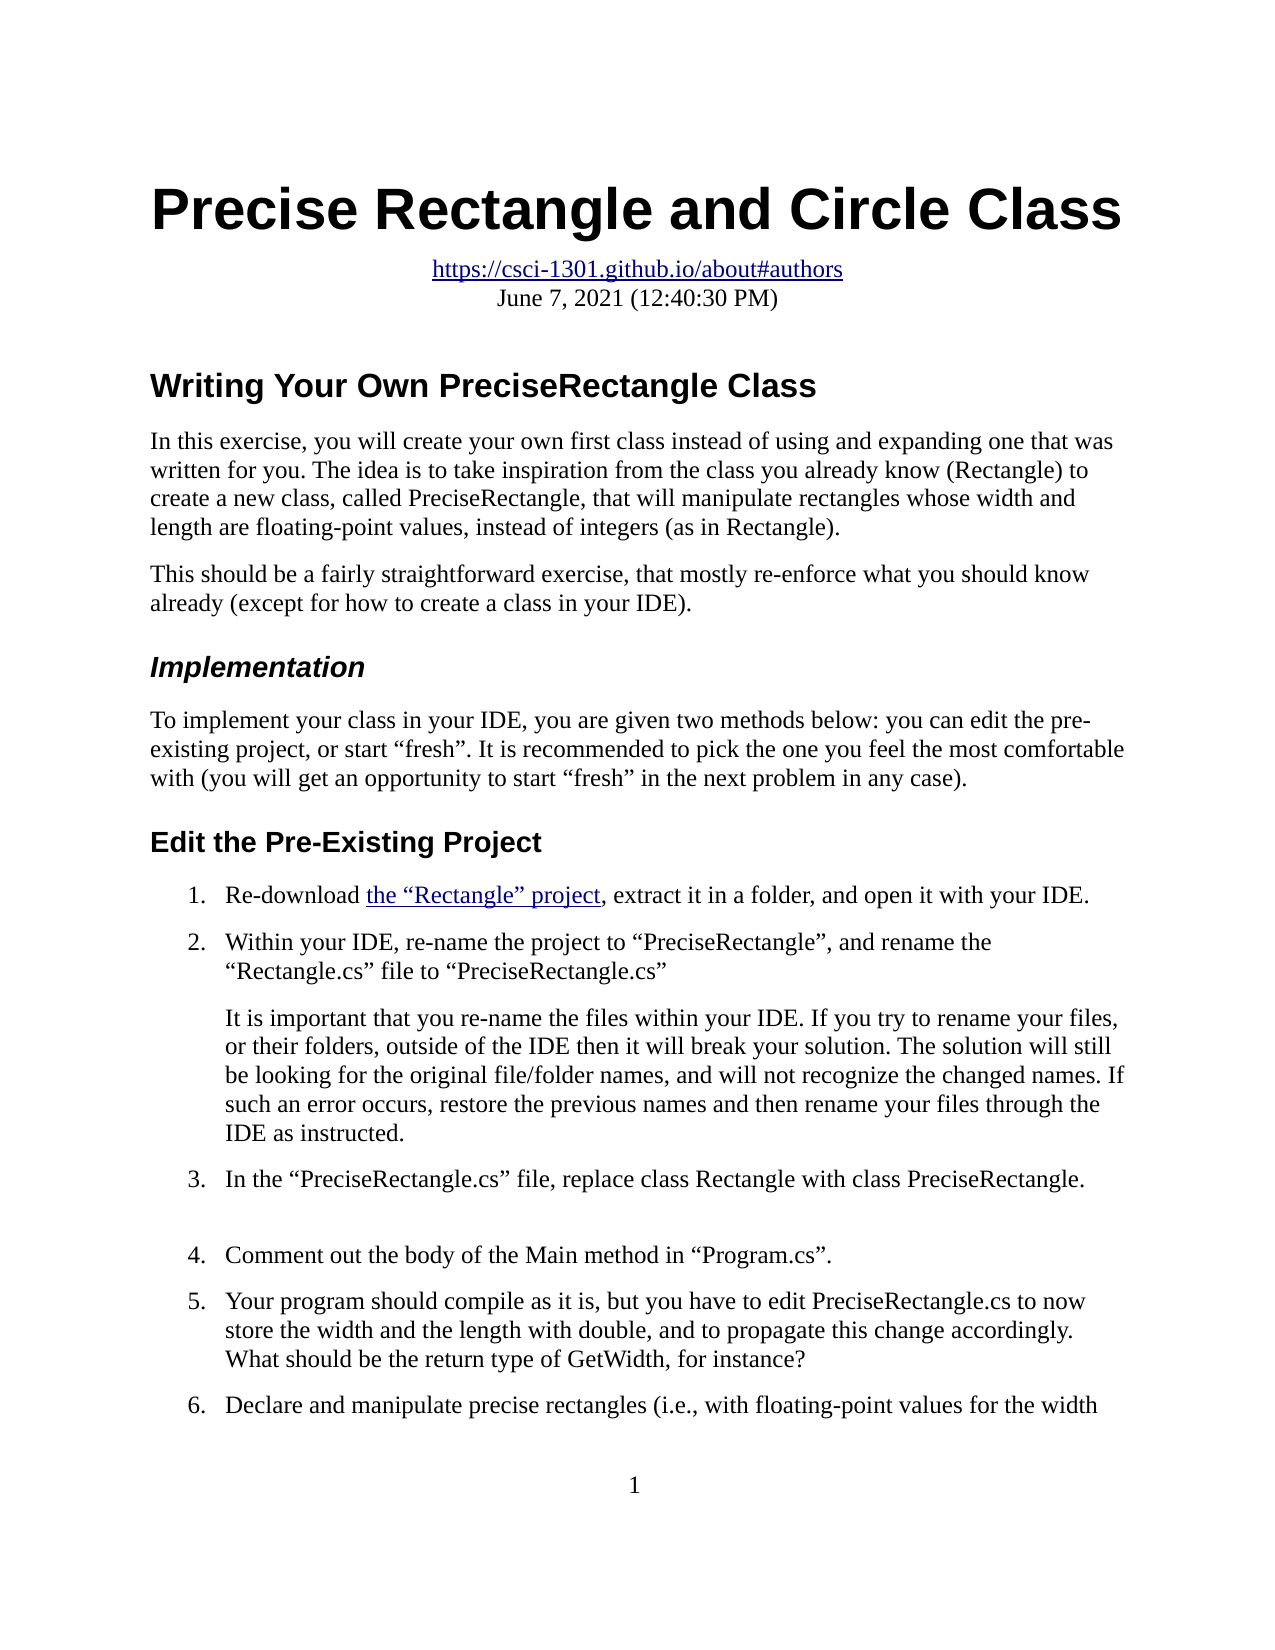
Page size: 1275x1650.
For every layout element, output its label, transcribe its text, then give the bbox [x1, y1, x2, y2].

list Re-download the “Rectangle” project, extract it in a folder, and open it with your IDE. [187, 881, 1125, 909]
list Your program should compile as it is, but you have to edit PreciseRectangle.cs to now store the width and the length with double, and to propagate this change accordingly. What should be the return type of GetWidth, for instance? [187, 1286, 1125, 1373]
text This should be a fairly straightforward exercise, that mostly re-enforce what you should know already (except for how to create a class in your IDE). [150, 559, 1125, 616]
list In the “PreciseRectangle.cs” file, replace class Rectangle with class PreciseRectangle. [187, 1164, 1125, 1222]
list Comment out the body of the Main method in “Program.cs”. [187, 1240, 1125, 1268]
list It is important that you re-name the files within your IDE. If you try to rename your files, or their folders, outside of the IDE then it will break your solution. The solution will still be looking for the original file/folder names, and will not recognize the changed names. If such an error occurs, restore the previous names and then rename your files through the IDE as instructed. [187, 1003, 1125, 1146]
text To implement your class in your IDE, you are given two methods below: you can edit the pre-existing project, or start “fresh”. It is recommended to pick the one you feel the most comfortable with (you will get an opportunity to start “fresh” in the next problem in any case). [150, 705, 1125, 792]
text June 7, 2021 (12:40:30 PM) [150, 283, 1125, 312]
text In this exercise, you will create your own first class instead of using and expanding one that was written for you. The idea is to take inspiration from the class you already know (Rectangle) to create a new class, called PreciseRectangle, that will manipulate rectangles whose width and length are floating-point values, instead of integers (as in Rectangle). [150, 426, 1125, 541]
text https://csci-1301.github.io/about#authors [150, 254, 1125, 283]
list Declare and manipulate precise rectangles (i.e., with floating-point values for the width [187, 1391, 1125, 1419]
list Within your IDE, re-name the project to “PreciseRectangle”, and rename the “Rectangle.cs” file to “PreciseRectangle.cs” [187, 927, 1125, 985]
subtitle Writing Your Own PreciseRectangle Class [150, 366, 1125, 404]
subtitle Edit the Pre-Existing Project [150, 826, 1125, 859]
subtitle Implementation [150, 650, 1125, 684]
title Precise Rectangle and Circle Class [150, 175, 1125, 242]
